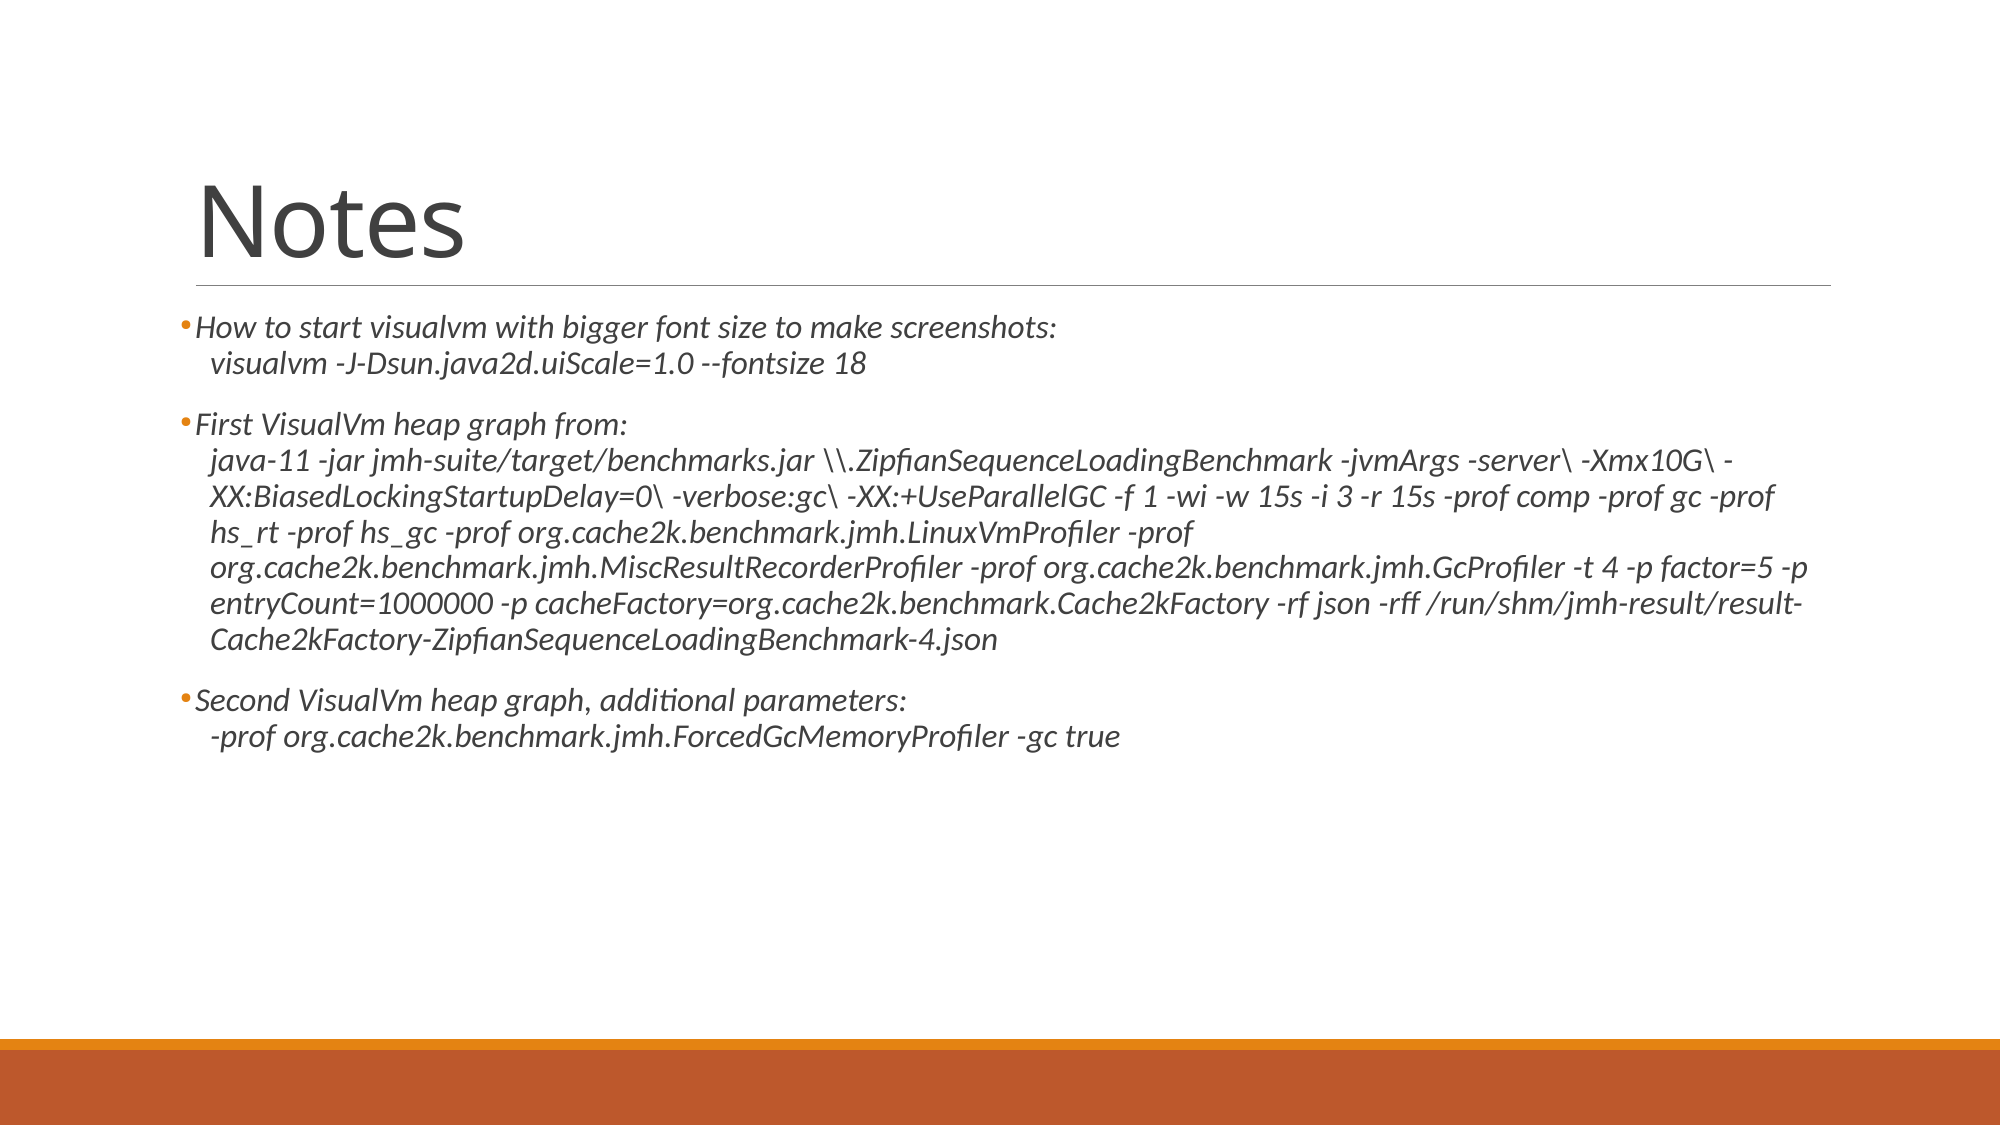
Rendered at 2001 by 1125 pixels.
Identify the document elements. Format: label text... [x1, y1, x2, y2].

list How to start visualvm with bigger font size to make screenshots: visualvm -J-Dsun.java2d.uiScale=1.0 --fontsize 18 First VisualVm heap graph from: java-11 -jar jmh-suite/target/benchmarks.jar \\.ZipfianSequenceLoadingBenchmark -jvmArgs -server\ -Xmx10G\ -XX:BiasedLockingStartupDelay=0\ -verbose:gc\ -XX:+UseParallelGC -f 1 -wi -w 15s -i 3 -r 15s -prof comp -prof gc -prof hs_rt -prof hs_gc -prof org.cache2k.benchmark.jmh.LinuxVmProfiler -prof org.cache2k.benchmark.jmh.MiscResultRecorderProfiler -prof org.cache2k.benchmark.jmh.GcProfiler -t 4 -p factor=5 -p entryCount=1000000 -p cacheFactory=org.cache2k.benchmark.Cache2kFactory -rf json -rff /run/shm/jmh-result/result-Cache2kFactory-ZipfianSequenceLoadingBenchmark-4.json Second VisualVm heap graph, additional parameters: -prof org.cache2k.benchmark.jmh.ForcedGcMemoryProfiler -gc true [180, 302, 1831, 963]
title Notes [180, 47, 1831, 286]
